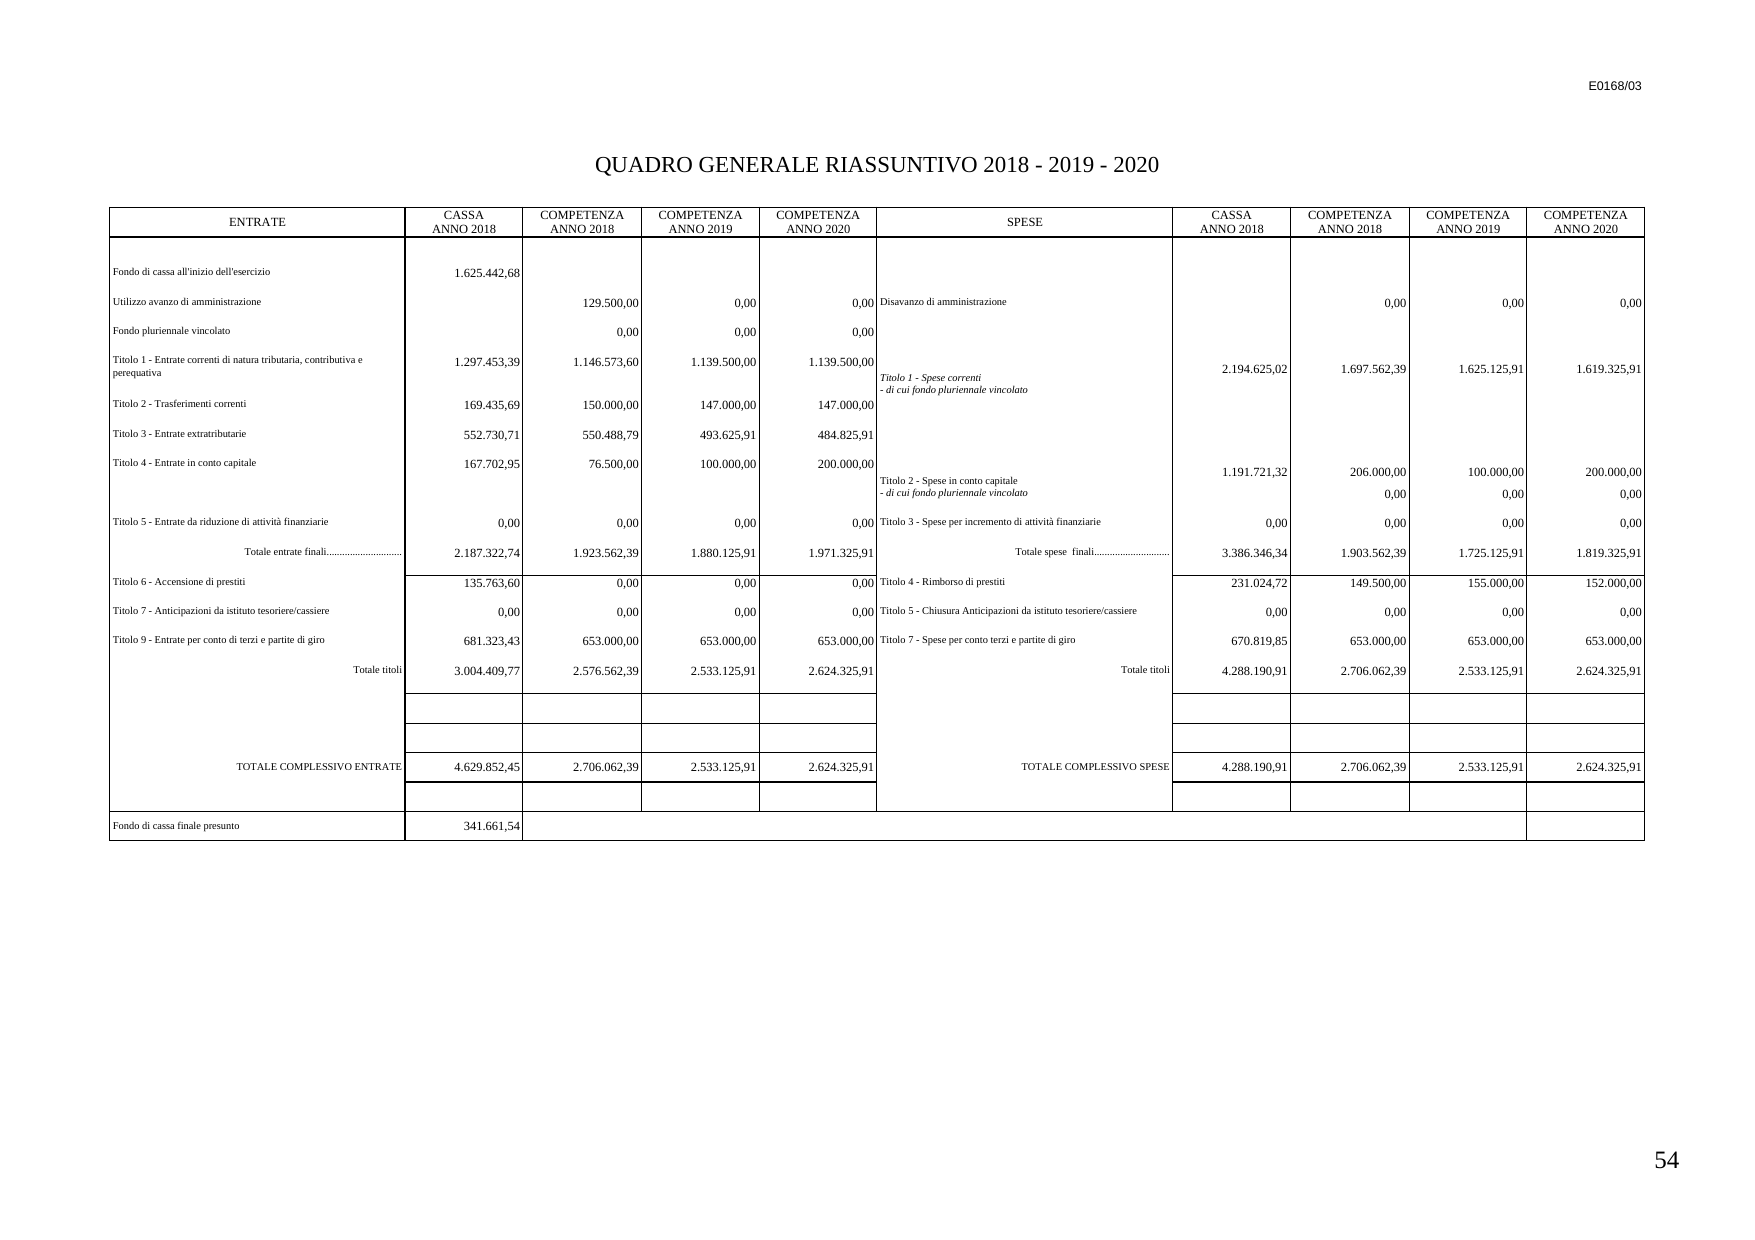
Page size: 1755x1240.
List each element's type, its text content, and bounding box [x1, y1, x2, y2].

table_cell [1410, 238, 1526, 266]
table_cell 2.533.125,91 [642, 753, 759, 781]
table_cell 653.000,00 [1527, 634, 1644, 663]
table_cell 1.297.453,39 [406, 354, 522, 384]
table_cell 155.000,00 [1410, 576, 1526, 604]
table_cell 167.702,95 [406, 457, 522, 487]
table_cell 0,00 [1173, 605, 1290, 634]
table_cell [1410, 384, 1526, 398]
table_cell 2.533.125,91 [1410, 664, 1526, 693]
table_cell Titolo 4 - Entrate in conto capitale [110, 457, 404, 487]
table_cell [406, 325, 522, 354]
table_cell Totale spese finali............................. [877, 546, 1172, 575]
table_cell 0,00 [760, 295, 876, 325]
table_cell [877, 238, 1172, 266]
table_cell [1527, 238, 1644, 266]
table_cell [1410, 266, 1526, 295]
table_cell 681.323,43 [406, 634, 522, 663]
table_cell [1527, 398, 1644, 428]
table_cell 147.000,00 [642, 398, 759, 428]
table_cell Titolo 7 - Spese per conto terzi e partite di giro [877, 634, 1172, 663]
table_cell [1291, 266, 1409, 295]
table_cell [1410, 783, 1526, 811]
table_cell [523, 487, 641, 516]
table_header ENTRATE [110, 208, 404, 236]
table_cell 0,00 [1410, 516, 1526, 546]
table_header SPESE [877, 208, 1172, 236]
table_cell 2.187.322,74 [406, 546, 522, 575]
table_cell 0,00 [642, 605, 759, 634]
table_cell 0,00 [642, 576, 759, 604]
table_header COMPETENZA ANNO 2019 [1410, 208, 1526, 236]
table_cell [1290, 812, 1409, 840]
table_cell [1291, 384, 1409, 398]
table_header COMPETENZA ANNO 2020 [1527, 208, 1644, 236]
table_cell Titolo 1 - Entrate correnti di natura tributaria, contributiva e perequativa [110, 354, 404, 384]
table_cell [1527, 694, 1644, 722]
table_cell [1527, 266, 1644, 295]
table_cell Fondo di cassa all'inizio dell'esercizio [110, 266, 404, 295]
table_cell 0,00 [523, 576, 641, 604]
table_cell Titolo 5 - Chiusura Anticipazioni da istituto tesoriere/cassiere [877, 605, 1172, 634]
table_cell 4.288.190,91 [1173, 664, 1290, 693]
table_cell 2.706.062,39 [523, 753, 641, 781]
table_cell [642, 266, 759, 295]
table_cell 653.000,00 [760, 634, 876, 663]
table_cell 0,00 [642, 516, 759, 546]
table_cell [1527, 724, 1644, 752]
table_cell 1.146.573,60 [523, 354, 641, 384]
table_cell 76.500,00 [523, 457, 641, 487]
table_cell 1.139.500,00 [642, 354, 759, 384]
table_cell 1.880.125,91 [642, 546, 759, 575]
table_cell [1291, 398, 1409, 428]
table_cell [1173, 384, 1290, 398]
table_cell [1527, 428, 1644, 457]
table_cell 2.576.562,39 [523, 664, 641, 693]
table_cell 0,00 [406, 516, 522, 546]
table_cell 0,00 [760, 576, 876, 604]
table_cell [1173, 487, 1290, 516]
table_cell 0,00 [1291, 516, 1409, 546]
table_cell [1173, 694, 1290, 722]
table_cell 4.629.852,45 [406, 753, 522, 781]
table_header COMPETENZA ANNO 2020 [760, 208, 876, 236]
table_cell TOTALE COMPLESSIVO SPESE [877, 752, 1172, 781]
table_cell 550.488,79 [523, 428, 641, 457]
table_cell 3.004.409,77 [406, 664, 522, 693]
table_cell 149.500,00 [1291, 576, 1409, 604]
table_cell Disavanzo di amministrazione [877, 295, 1172, 325]
table_cell Totale titoli [110, 664, 404, 693]
table_cell Totale entrate finali............................. [110, 546, 404, 575]
table_cell [523, 238, 641, 266]
table_cell [642, 724, 759, 752]
table_cell 4.288.190,91 [1173, 753, 1290, 781]
table_cell 2.706.062,39 [1291, 664, 1409, 693]
table_cell [1173, 325, 1290, 354]
table_cell Titolo 5 - Entrate da riduzione di attività finanziarie [110, 516, 404, 546]
table_cell 0,00 [1291, 487, 1409, 516]
table_cell [1527, 384, 1644, 398]
table_cell [877, 428, 1172, 457]
table_cell Utilizzo avanzo di amministrazione [110, 295, 404, 325]
table_header CASSA ANNO 2018 [1173, 208, 1290, 236]
table_cell 653.000,00 [642, 634, 759, 663]
table_header CASSA ANNO 2018 [406, 208, 522, 236]
table_cell 1.625.125,91 [1410, 354, 1526, 384]
table_cell Titolo 3 - Spese per incremento di attività finanziarie [877, 516, 1172, 546]
table_cell 493.625,91 [642, 428, 759, 457]
table_cell [642, 783, 759, 811]
table_cell 2.194.625,02 [1173, 354, 1290, 384]
table_cell [1291, 694, 1409, 722]
table_cell 0,00 [523, 605, 641, 634]
table_cell [406, 783, 522, 811]
table_cell 200.000,00 [760, 457, 876, 487]
table_cell [1173, 398, 1290, 428]
table_cell 100.000,00 [1410, 457, 1526, 487]
table_cell [760, 384, 876, 398]
table_cell 2.706.062,39 [1291, 753, 1409, 781]
table_cell 0,00 [1291, 605, 1409, 634]
table_cell [406, 487, 522, 516]
table_cell [1527, 783, 1644, 811]
table_cell [1291, 724, 1409, 752]
table_cell 0,00 [523, 516, 641, 546]
table_cell 484.825,91 [760, 428, 876, 457]
table_cell [1173, 238, 1290, 266]
table_cell 2.624.325,91 [1527, 664, 1644, 693]
table_cell [110, 693, 404, 722]
table_cell Titolo 3 - Entrate extratributarie [110, 428, 404, 457]
table_cell [1410, 694, 1526, 722]
table_cell 0,00 [642, 325, 759, 354]
table_cell 0,00 [760, 605, 876, 634]
table_cell [1173, 295, 1290, 325]
table_cell Fondo pluriennale vincolato [110, 325, 404, 354]
table_cell [1409, 812, 1526, 840]
table_cell Titolo 2 - Trasferimenti correnti [110, 398, 404, 428]
table_cell 0,00 [760, 325, 876, 354]
table_cell 0,00 [1527, 487, 1644, 516]
table_cell 0,00 [1527, 516, 1644, 546]
table_cell [760, 694, 876, 722]
table_cell 1.923.562,39 [523, 546, 641, 575]
table_cell 169.435,69 [406, 398, 522, 428]
table_cell 100.000,00 [642, 457, 759, 487]
table_cell 152.000,00 [1527, 576, 1644, 604]
table_cell 1.903.562,39 [1291, 546, 1409, 575]
table_cell [110, 781, 404, 811]
table_cell [1291, 428, 1409, 457]
table_cell [110, 723, 404, 752]
table_cell [1173, 724, 1290, 752]
table_cell 1.725.125,91 [1410, 546, 1526, 575]
table_cell 670.819,85 [1173, 634, 1290, 663]
table_cell [641, 812, 759, 840]
table_cell 653.000,00 [1410, 634, 1526, 663]
table_cell [110, 487, 404, 516]
table_cell Titolo 4 - Rimborso di prestiti [877, 575, 1172, 604]
table_cell 2.533.125,91 [1410, 753, 1526, 781]
table_cell 1.191.721,32 [1173, 457, 1290, 487]
table_cell [1173, 266, 1290, 295]
table_cell 147.000,00 [760, 398, 876, 428]
table_cell 150.000,00 [523, 398, 641, 428]
text QUADRO GENERALE RIASSUNTIVO 2018 - 2019 - 2020 [75, 151, 1679, 178]
table_cell 0,00 [1527, 295, 1644, 325]
table_cell 0,00 [760, 516, 876, 546]
table_cell [877, 812, 1173, 840]
table_header COMPETENZA ANNO 2018 [523, 208, 641, 236]
table_cell [406, 384, 522, 398]
table_cell [642, 694, 759, 722]
table_cell Fondo di cassa finale presunto [110, 812, 404, 840]
table_cell 0,00 [1291, 295, 1409, 325]
table_header COMPETENZA ANNO 2018 [1291, 208, 1409, 236]
table_cell [1173, 812, 1290, 840]
table_cell [760, 266, 876, 295]
table_cell [877, 781, 1172, 811]
table_cell 1.625.442,68 [406, 266, 522, 295]
table_cell Titolo 6 - Accensione di prestiti [110, 575, 404, 604]
table_header COMPETENZA ANNO 2019 [642, 208, 759, 236]
table_cell 1.139.500,00 [760, 354, 876, 384]
table_cell 2.533.125,91 [642, 664, 759, 693]
table_cell [1173, 428, 1290, 457]
table_cell 1.819.325,91 [1527, 546, 1644, 575]
table_cell [523, 783, 641, 811]
table_cell [523, 384, 641, 398]
table_cell [1410, 724, 1526, 752]
table_cell [406, 295, 522, 325]
table_cell [877, 266, 1172, 295]
table_cell [642, 384, 759, 398]
table_cell 3.386.346,34 [1173, 546, 1290, 575]
table_cell 135.763,60 [406, 576, 522, 604]
table_cell Titolo 2 - Spese in conto capitale [877, 457, 1172, 487]
table_cell - di cui fondo pluriennale vincolato [877, 384, 1172, 398]
table_cell [1410, 398, 1526, 428]
table_cell [523, 694, 641, 722]
table_cell 129.500,00 [523, 295, 641, 325]
table_cell 341.661,54 [406, 812, 522, 840]
table_cell 200.000,00 [1527, 457, 1644, 487]
table_cell [642, 238, 759, 266]
table_cell 0,00 [642, 295, 759, 325]
table_cell 0,00 [1173, 516, 1290, 546]
table_cell 0,00 [1410, 295, 1526, 325]
table_cell [877, 693, 1172, 722]
table_cell [1527, 325, 1644, 354]
table_cell [1291, 325, 1409, 354]
table_cell [1410, 428, 1526, 457]
table_cell 0,00 [406, 605, 522, 634]
table_cell 231.024,72 [1173, 576, 1290, 604]
table_cell [642, 487, 759, 516]
table_cell [759, 812, 877, 840]
table_cell [523, 724, 641, 752]
table_cell 1.697.562,39 [1291, 354, 1409, 384]
table_cell [877, 325, 1172, 354]
table_cell 552.730,71 [406, 428, 522, 457]
table_cell [523, 266, 641, 295]
table_cell [877, 398, 1172, 428]
table_cell [1291, 238, 1409, 266]
table_cell TOTALE COMPLESSIVO ENTRATE [110, 752, 404, 781]
table_cell 2.624.325,91 [1527, 753, 1644, 781]
table_cell 653.000,00 [1291, 634, 1409, 663]
table_cell [760, 238, 876, 266]
table_cell 2.624.325,91 [760, 664, 876, 693]
table_cell [406, 694, 522, 722]
table_cell [1527, 812, 1644, 840]
table_cell [877, 723, 1172, 752]
table_cell 0,00 [1527, 605, 1644, 634]
table_cell 206.000,00 [1291, 457, 1409, 487]
table_cell [1410, 325, 1526, 354]
table_cell Titolo 1 - Spese correnti [877, 354, 1172, 384]
table_cell 0,00 [523, 325, 641, 354]
table_cell [760, 724, 876, 752]
table_cell [1173, 783, 1290, 811]
table_cell Titolo 7 - Anticipazioni da istituto tesoriere/cassiere [110, 605, 404, 634]
table_cell [760, 487, 876, 516]
table_cell [110, 384, 404, 398]
table_cell 1.619.325,91 [1527, 354, 1644, 384]
table_cell 2.624.325,91 [760, 753, 876, 781]
table_cell [760, 783, 876, 811]
table_cell [110, 238, 404, 266]
table_cell 0,00 [1410, 487, 1526, 516]
table_cell [523, 812, 641, 840]
table_cell 1.971.325,91 [760, 546, 876, 575]
table_cell - di cui fondo pluriennale vincolato [877, 487, 1172, 516]
table_cell [406, 724, 522, 752]
table_cell [1291, 783, 1409, 811]
table_cell 0,00 [1410, 605, 1526, 634]
table_cell Titolo 9 - Entrate per conto di terzi e partite di giro [110, 634, 404, 663]
table_cell Totale titoli [877, 664, 1172, 693]
table_cell 653.000,00 [523, 634, 641, 663]
table_cell [406, 238, 522, 266]
